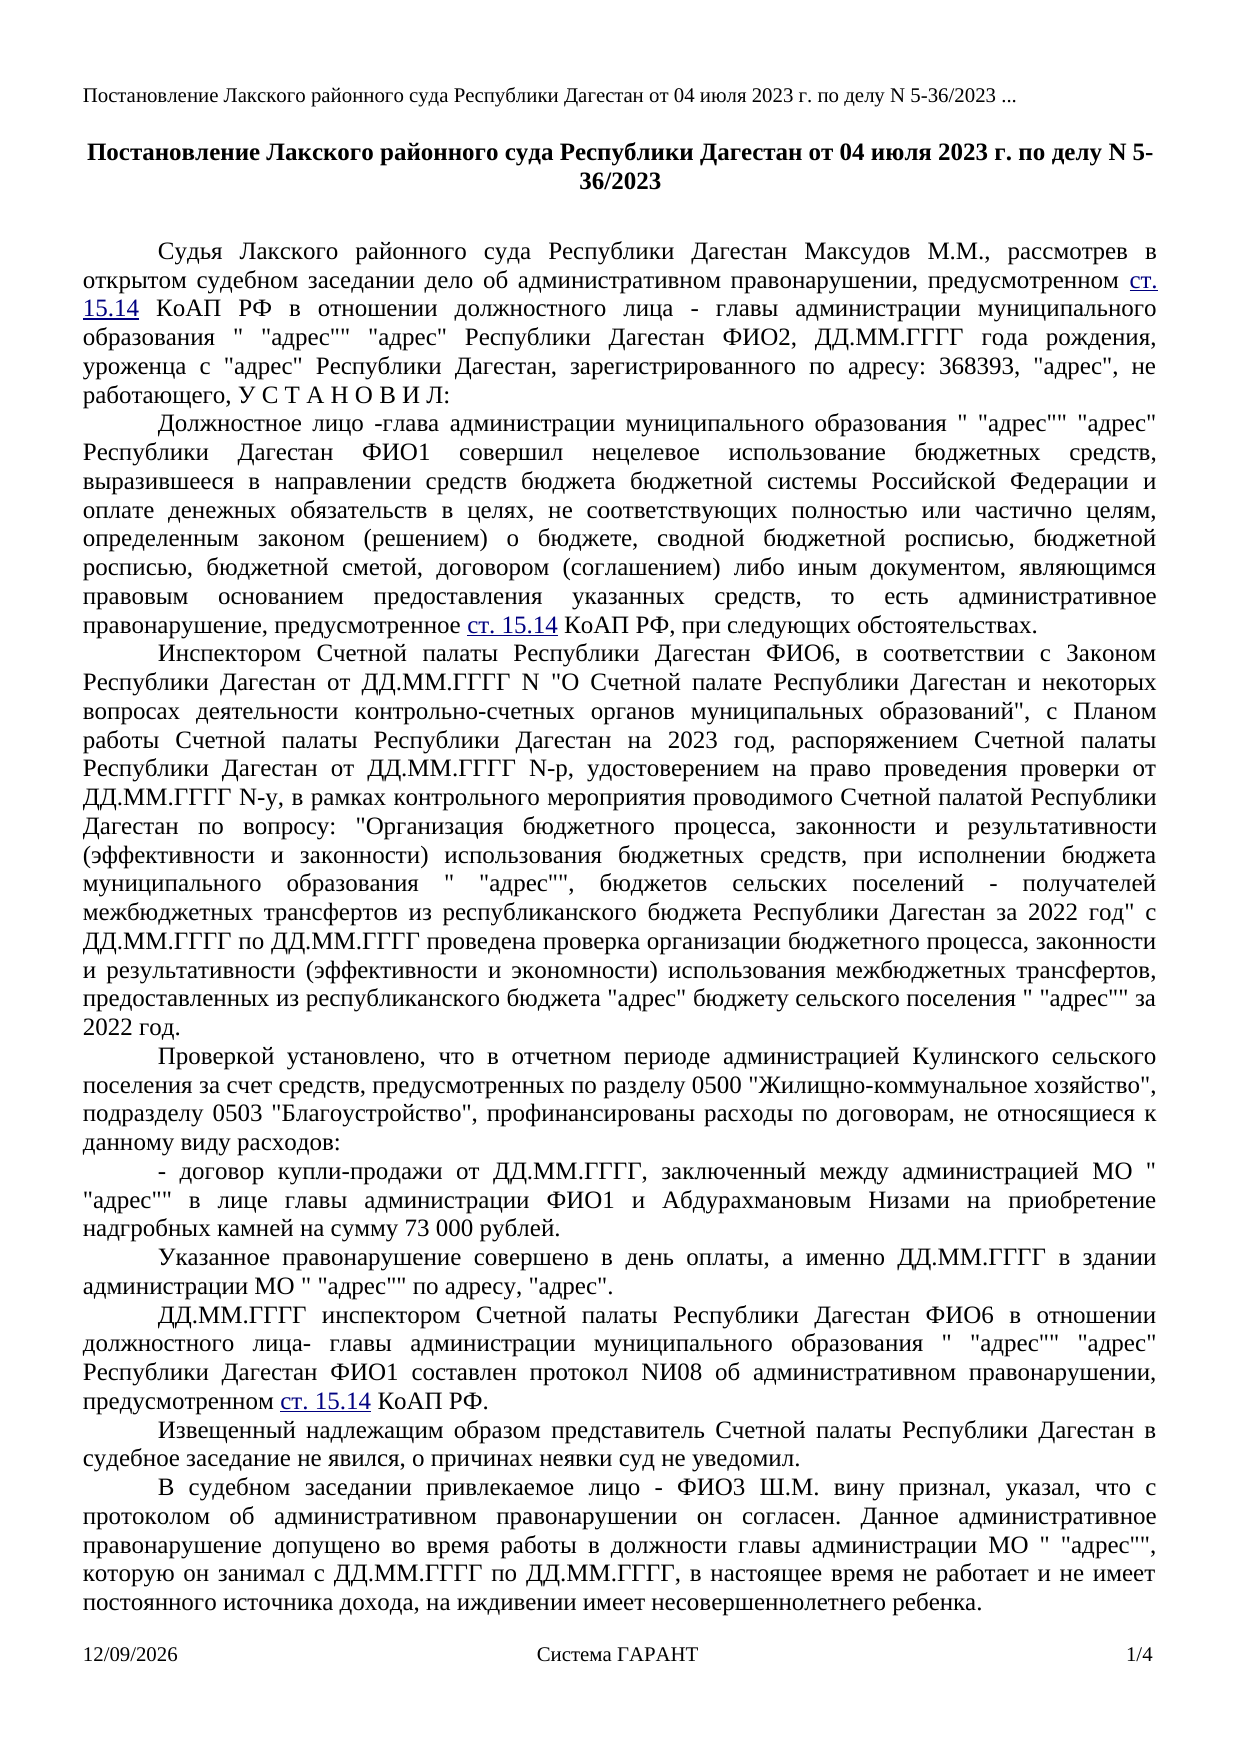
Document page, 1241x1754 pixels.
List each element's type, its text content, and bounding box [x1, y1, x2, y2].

subtitle Постановление Лакского районного суда Республики Дагестан от 04 июля 2023 г. по делу N 5-36/2023 [83, 137, 1157, 195]
text Проверкой установлено, что в отчетном периоде администрацией Кулинского сельского поселения за счет средств, предусмотренных по разделу 0500 "Жилищно-коммунальное хозяйство", подразделу 0503 "Благоустройство", профинансированы расходы по договорам, не относящиеся к данному виду расходов: [83, 1041, 1157, 1156]
text Инспектором Счетной палаты Республики Дагестан ФИО6, в соответствии с Законом Республики Дагестан от ДД.ММ.ГГГГ N "О Счетной палате Республики Дагестан и некоторых вопросах деятельности контрольно-счетных органов муниципальных образований", с Планом работы Счетной палаты Республики Дагестан на 2023 год, распоряжением Счетной палаты Республики Дагестан от ДД.ММ.ГГГГ N-р, удостоверением на право проведения проверки от ДД.ММ.ГГГГ N-у, в рамках контрольного мероприятия проводимого Счетной палатой Республики Дагестан по вопросу: "Организация бюджетного процесса, законности и результативности (эффективности и законности) использования бюджетных средств, при исполнении бюджета муниципального образования " "адрес"", бюджетов сельских поселений - получателей межбюджетных трансфертов из республиканского бюджета Республики Дагестан за 2022 год" с ДД.ММ.ГГГГ по ДД.ММ.ГГГГ проведена проверка организации бюджетного процесса, законности и результативности (эффективности и экономности) использования межбюджетных трансфертов, предоставленных из республиканского бюджета "адрес" бюджету сельского поселения " "адрес"" за 2022 год. [83, 638, 1157, 1041]
text ДД.ММ.ГГГГ инспектором Счетной палаты Республики Дагестан ФИО6 в отношении должностного лица- главы администрации муниципального образования " "адрес"" "адрес" Республики Дагестан ФИО1 составлен протокол NИ08 об административном правонарушении, предусмотренном ст. 15.14 КоАП РФ. [83, 1300, 1157, 1415]
text - договор купли-продажи от ДД.ММ.ГГГГ, заключенный между администрацией МО " "адрес"" в лице главы администрации ФИО1 и Абдурахмановым Низами на приобретение надгробных камней на сумму 73 000 рублей. [83, 1156, 1157, 1242]
text Указанное правонарушение совершено в день оплаты, а именно ДД.ММ.ГГГГ в здании администрации МО " "адрес"" по адресу, "адрес". [83, 1242, 1157, 1300]
text Извещенный надлежащим образом представитель Счетной палаты Республики Дагестан в судебное заседание не явился, о причинах неявки суд не уведомил. [83, 1415, 1157, 1472]
text Судья Лакского районного суда Республики Дагестан Максудов М.М., рассмотрев в открытом судебном заседании дело об административном правонарушении, предусмотренном ст. 15.14 КоАП РФ в отношении должностного лица - главы администрации муниципального образования " "адрес"" "адрес" Республики Дагестан ФИО2, ДД.ММ.ГГГГ года рождения, уроженца с "адрес" Республики Дагестан, зарегистрированного по адресу: 368393, "адрес", не работающего, У С Т А Н О В И Л: [83, 236, 1157, 408]
text Должностное лицо -глава администрации муниципального образования " "адрес"" "адрес" Республики Дагестан ФИО1 совершил нецелевое использование бюджетных средств, выразившееся в направлении средств бюджета бюджетной системы Российской Федерации и оплате денежных обязательств в целях, не соответствующих полностью или частично целям, определенным законом (решением) о бюджете, сводной бюджетной росписью, бюджетной росписью, бюджетной сметой, договором (соглашением) либо иным документом, являющимся правовым основанием предоставления указанных средств, то есть административное правонарушение, предусмотренное ст. 15.14 КоАП РФ, при следующих обстоятельствах. [83, 408, 1157, 638]
text В судебном заседании привлекаемое лицо - ФИО3 Ш.М. вину признал, указал, что с протоколом об административном правонарушении он согласен. Данное административное правонарушение допущено во время работы в должности главы администрации МО " "адрес"", которую он занимал с ДД.ММ.ГГГГ по ДД.ММ.ГГГГ, в настоящее время не работает и не имеет постоянного источника дохода, на иждивении имеет несовершеннолетнего ребенка. [83, 1472, 1157, 1616]
